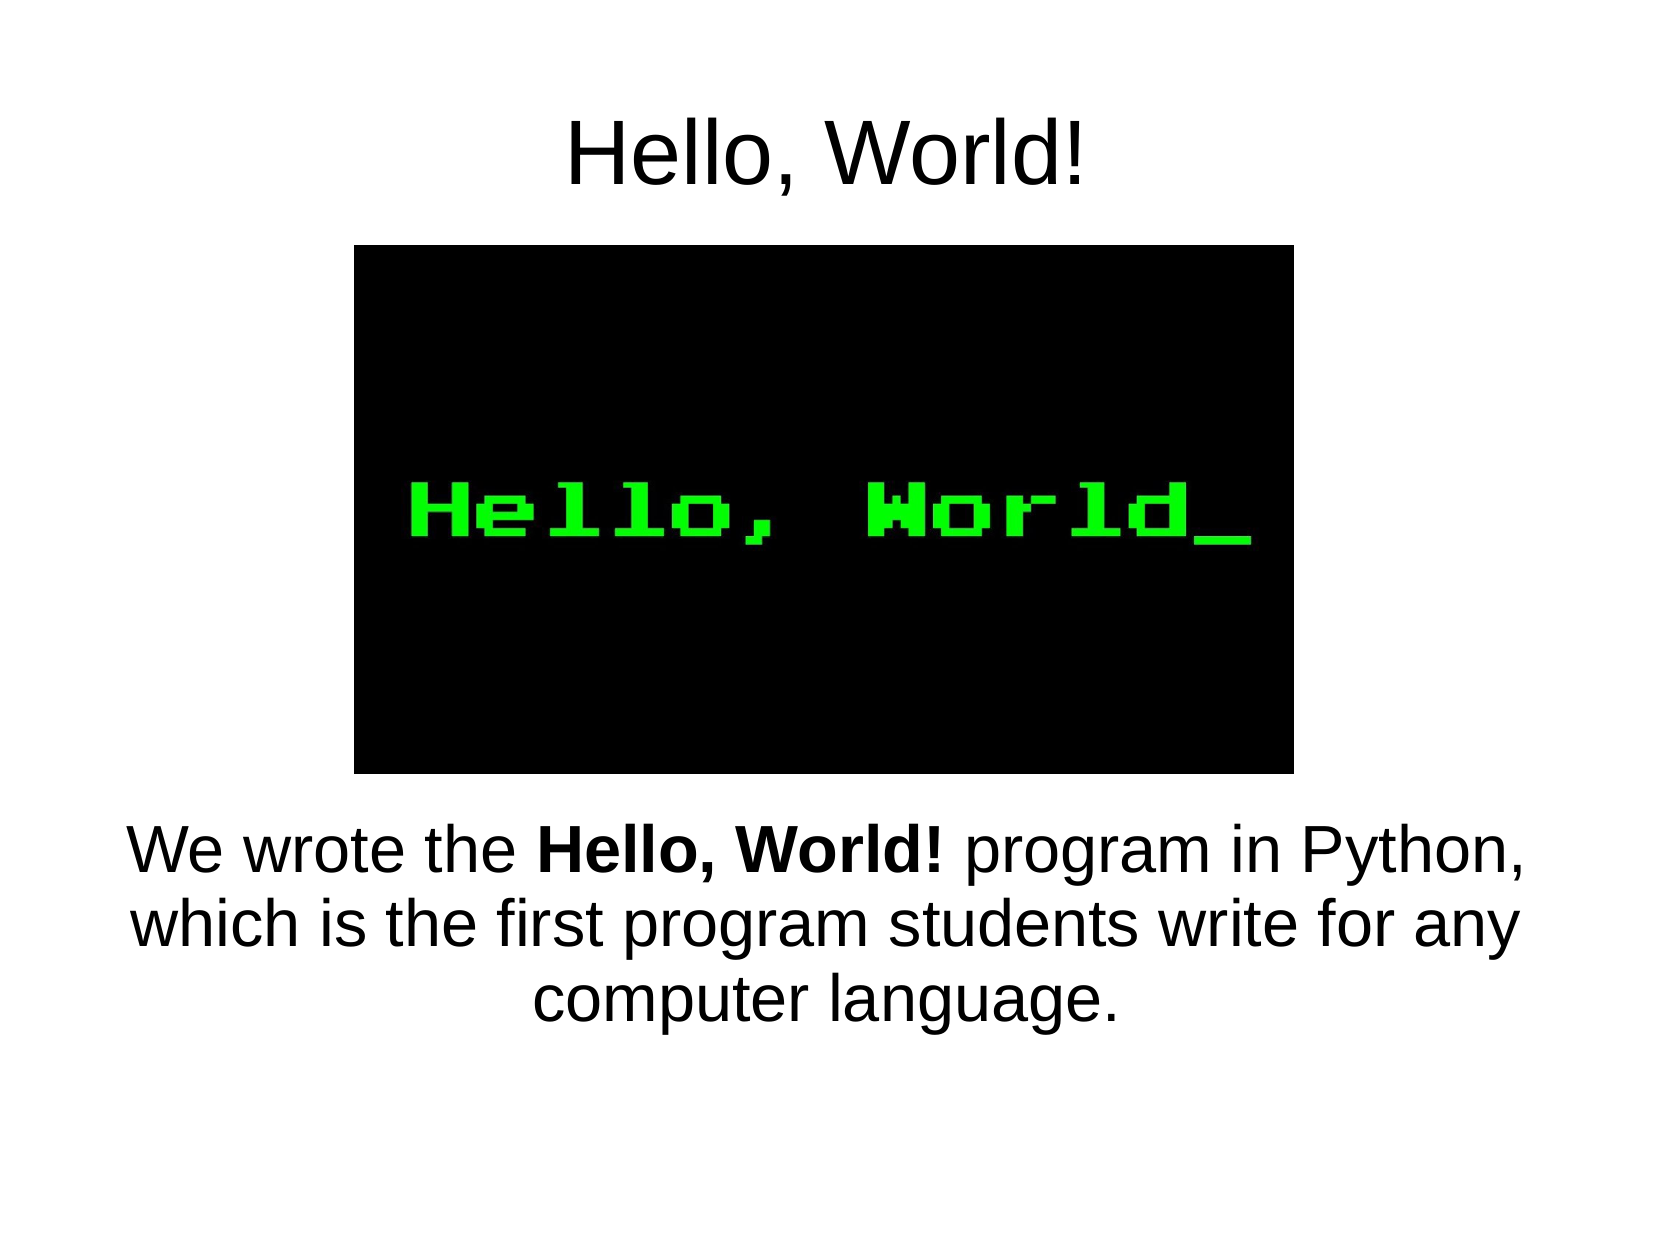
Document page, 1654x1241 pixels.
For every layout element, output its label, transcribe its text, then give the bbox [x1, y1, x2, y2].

title Hello, World! [82, 49, 1571, 257]
subtitle We wrote the Hello, World! program in Python, which is the first program students write for any computer language. [82, 285, 1571, 1114]
picture [354, 245, 1294, 774]
